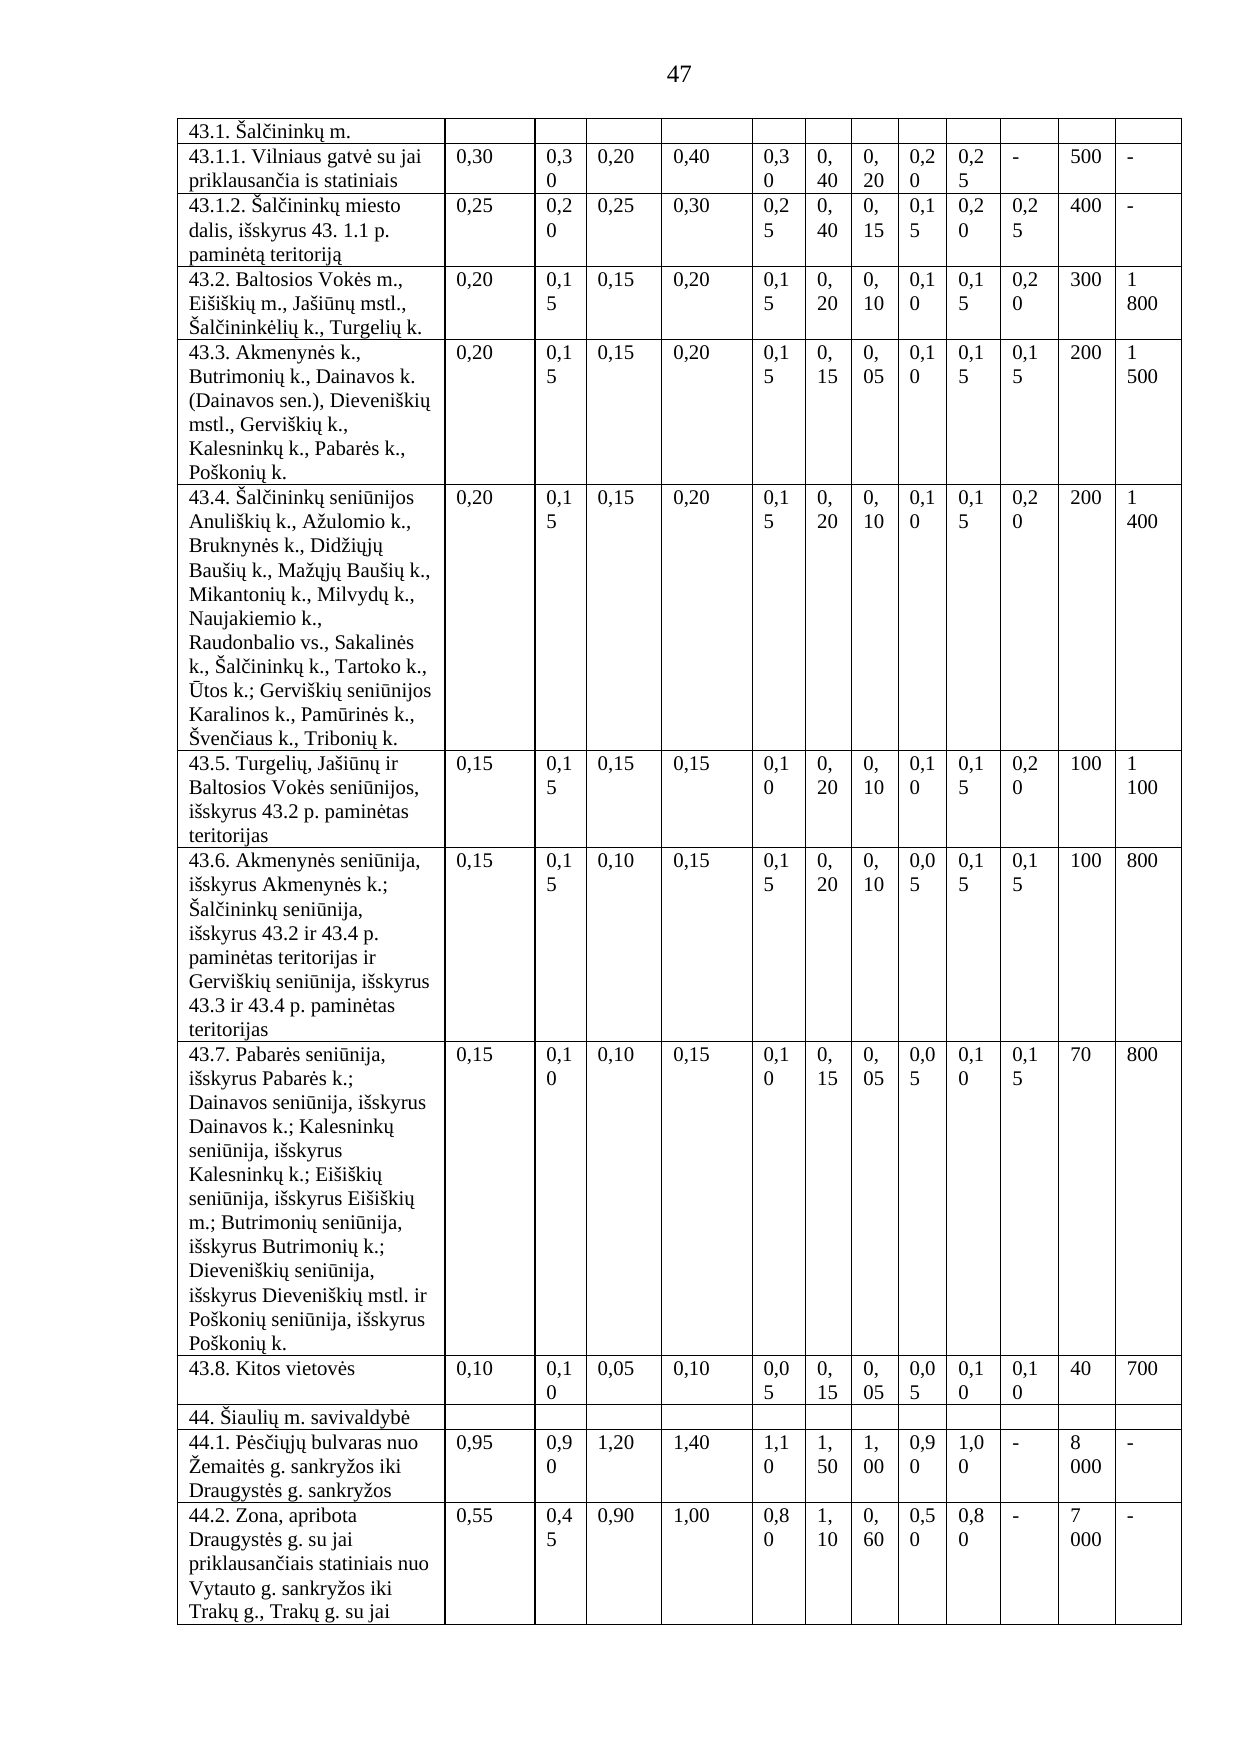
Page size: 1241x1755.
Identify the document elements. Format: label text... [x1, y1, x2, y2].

table_cell 44. Šiaulių m. savivaldybė [178, 1405, 444, 1429]
table_cell 0,15 [947, 340, 1000, 484]
table_cell 0,05 [852, 340, 898, 484]
table_cell [587, 119, 661, 143]
table_cell [587, 1405, 661, 1429]
table_cell 0,15 [1001, 1042, 1058, 1355]
table_cell 0,15 [446, 1042, 534, 1355]
table_cell 0,20 [446, 267, 534, 339]
table_cell 0,05 [852, 1356, 898, 1404]
table_cell 1,00 [947, 1430, 1000, 1502]
table_cell [536, 1405, 586, 1429]
table_cell - [1116, 194, 1181, 266]
table_cell 1 800 [1116, 267, 1181, 339]
table_cell 43.4. Šalčininkų seniūnijos Anuliškių k., Ažulomio k., Bruknynės k., Didžiųjų Baušių k., Mažųjų Baušių k., Mikantonių k., Milvydų k., Naujakiemio k., Raudonbalio vs., Sakalinės k., Šalčininkų k., Tartoko k., Ūtos k.; Gerviškių seniūnijos Karalinos k., Pamūrinės k., Švenčiaus k., Tribonių k. [178, 485, 444, 750]
table_cell 0,10 [852, 267, 898, 339]
table_cell - [1116, 1430, 1181, 1502]
table_cell [947, 119, 1000, 143]
table_cell 0,05 [899, 1356, 946, 1404]
table_cell 1,50 [806, 1430, 851, 1502]
table_cell 0,15 [536, 485, 586, 750]
table_cell 43.3. Akmenynės k., Butrimonių k., Dainavos k. (Dainavos sen.), Dieveniškių mstl., Gerviškių k., Kalesninkų k., Pabarės k., Poškonių k. [178, 340, 444, 484]
table_cell [1059, 119, 1115, 143]
table_cell 0,25 [753, 194, 805, 266]
table_cell 0,30 [446, 144, 534, 192]
table_cell 0,15 [852, 194, 898, 266]
table_cell 0,20 [662, 340, 752, 484]
table_cell 0,15 [947, 267, 1000, 339]
table_cell 0,05 [587, 1356, 661, 1404]
table_cell 700 [1116, 1356, 1181, 1404]
table_cell [1116, 119, 1181, 143]
table_cell [899, 1405, 946, 1429]
table_cell 0,05 [753, 1356, 805, 1404]
table_cell 0,15 [662, 848, 752, 1041]
table_cell 0,10 [947, 1356, 1000, 1404]
table_cell 0,20 [852, 144, 898, 192]
table_cell 1,10 [806, 1503, 851, 1623]
table_cell 0,15 [753, 848, 805, 1041]
table_cell 0,10 [662, 1356, 752, 1404]
table_cell 0,20 [806, 751, 851, 847]
table_cell 0,10 [536, 1042, 586, 1355]
table_cell 100 [1059, 751, 1115, 847]
table_cell 0,15 [753, 340, 805, 484]
table_cell 1,10 [753, 1430, 805, 1502]
table_cell 1 500 [1116, 340, 1181, 484]
table_cell 1,00 [662, 1503, 752, 1623]
table_cell 0,15 [753, 267, 805, 339]
table_cell 0,05 [899, 848, 946, 1041]
table_cell 0,80 [947, 1503, 1000, 1623]
table_cell - [1001, 1503, 1058, 1623]
table_cell 0,50 [899, 1503, 946, 1623]
table_cell 0,15 [1001, 340, 1058, 484]
table_cell 0,15 [753, 485, 805, 750]
table_cell 200 [1059, 340, 1115, 484]
table_cell 0,10 [587, 1042, 661, 1355]
table_cell 1 400 [1116, 485, 1181, 750]
table_cell 0,20 [806, 848, 851, 1041]
table_cell 0,55 [446, 1503, 534, 1623]
table_cell [662, 1405, 752, 1429]
table_cell 0,10 [899, 751, 946, 847]
table_cell 0,10 [852, 485, 898, 750]
table_cell 0,30 [662, 194, 752, 266]
table_cell 40 [1059, 1356, 1115, 1404]
table_cell 0,15 [587, 751, 661, 847]
table_cell 0,20 [662, 267, 752, 339]
table_cell 0,05 [852, 1042, 898, 1355]
table_cell 43.2. Baltosios Vokės m., Eišiškių m., Jašiūnų mstl., Šalčininkėlių k., Turgelių k. [178, 267, 444, 339]
table_cell 1,40 [662, 1430, 752, 1502]
table_cell 0,10 [899, 267, 946, 339]
table_cell 0,90 [536, 1430, 586, 1502]
table_cell [1001, 1405, 1058, 1429]
table_cell - [1001, 144, 1058, 192]
table_cell 0,15 [587, 485, 661, 750]
table_cell 0,40 [806, 144, 851, 192]
table_cell [1059, 1405, 1115, 1429]
table_cell [662, 119, 752, 143]
table_cell 0,10 [852, 848, 898, 1041]
table_cell [947, 1405, 1000, 1429]
table_cell 0,20 [1001, 751, 1058, 847]
table_cell 0,15 [662, 1042, 752, 1355]
table_cell [852, 119, 898, 143]
table_cell 0,25 [587, 194, 661, 266]
table_cell 0,90 [587, 1503, 661, 1623]
table_cell 0,15 [536, 751, 586, 847]
table_cell 0,10 [852, 751, 898, 847]
table_cell 500 [1059, 144, 1115, 192]
table_cell [806, 119, 851, 143]
table_cell 0,60 [852, 1503, 898, 1623]
table_cell 0,40 [806, 194, 851, 266]
table_cell 0,30 [753, 144, 805, 192]
table_cell 0,90 [899, 1430, 946, 1502]
table_cell - [1116, 1503, 1181, 1623]
table_cell [446, 119, 534, 143]
table_cell 0,15 [947, 848, 1000, 1041]
table_cell 0,10 [587, 848, 661, 1041]
table_cell 300 [1059, 267, 1115, 339]
table_cell 0,10 [446, 1356, 534, 1404]
table_cell 0,25 [1001, 194, 1058, 266]
table_cell 0,25 [446, 194, 534, 266]
table_cell - [1116, 144, 1181, 192]
table_cell 43.7. Pabarės seniūnija, išskyrus Pabarės k.; Dainavos seniūnija, išskyrus Dainavos k.; Kalesninkų seniūnija, išskyrus Kalesninkų k.; Eišiškių seniūnija, išskyrus Eišiškių m.; Butrimonių seniūnija, išskyrus Butrimonių k.; Dieveniškių seniūnija, išskyrus Dieveniškių mstl. ir Poškonių seniūnija, išskyrus Poškonių k. [178, 1042, 444, 1355]
table_cell 0,10 [753, 751, 805, 847]
table_cell 0,15 [536, 848, 586, 1041]
table_cell 0,20 [899, 144, 946, 192]
table_cell 44.2. Zona, apribota Draugystės g. su jai priklausančiais statiniais nuo Vytauto g. sankryžos iki Trakų g., Trakų g. su jai [178, 1503, 444, 1623]
table_cell 1 100 [1116, 751, 1181, 847]
table_cell 0,10 [1001, 1356, 1058, 1404]
table_cell 0,10 [947, 1042, 1000, 1355]
table_cell 43.5. Turgelių, Jašiūnų ir Baltosios Vokės seniūnijos, išskyrus 43.2 p. paminėtas teritorijas [178, 751, 444, 847]
table_cell 0,45 [536, 1503, 586, 1623]
table_cell 0,20 [1001, 485, 1058, 750]
table_cell 0,20 [1001, 267, 1058, 339]
table_cell 0,20 [446, 340, 534, 484]
table_cell [536, 119, 586, 143]
table_cell 0,15 [806, 340, 851, 484]
table_cell 0,25 [947, 144, 1000, 192]
table_cell [753, 1405, 805, 1429]
table_cell 0,15 [947, 751, 1000, 847]
table_cell 8 000 [1059, 1430, 1115, 1502]
table_cell 0,20 [806, 485, 851, 750]
table_cell 0,30 [536, 144, 586, 192]
table_cell [1001, 119, 1058, 143]
table_cell - [1001, 1430, 1058, 1502]
table_cell 0,95 [446, 1430, 534, 1502]
table_cell [806, 1405, 851, 1429]
table_cell [446, 1405, 534, 1429]
table_cell 0,20 [587, 144, 661, 192]
table_cell 1,20 [587, 1430, 661, 1502]
table_cell 0,15 [806, 1356, 851, 1404]
table_cell 0,40 [662, 144, 752, 192]
table_cell 800 [1116, 1042, 1181, 1355]
table_cell 43.6. Akmenynės seniūnija, išskyrus Akmenynės k.; Šalčininkų seniūnija, išskyrus 43.2 ir 43.4 p. paminėtas teritorijas ir Gerviškių seniūnija, išskyrus 43.3 ir 43.4 p. paminėtas teritorijas [178, 848, 444, 1041]
table_cell 0,10 [899, 340, 946, 484]
table_cell 43.8. Kitos vietovės [178, 1356, 444, 1404]
table_cell 0,15 [536, 267, 586, 339]
table_cell 0,20 [947, 194, 1000, 266]
table_cell 0,20 [806, 267, 851, 339]
table_cell 0,20 [662, 485, 752, 750]
table_cell 0,20 [536, 194, 586, 266]
table_cell 0,10 [536, 1356, 586, 1404]
table_cell [852, 1405, 898, 1429]
table_cell 400 [1059, 194, 1115, 266]
table_cell 100 [1059, 848, 1115, 1041]
table_cell 0,15 [662, 751, 752, 847]
table_cell 0,15 [1001, 848, 1058, 1041]
table_cell 0,10 [899, 485, 946, 750]
table_cell 1,00 [852, 1430, 898, 1502]
table_cell 800 [1116, 848, 1181, 1041]
table_cell [899, 119, 946, 143]
table_cell 200 [1059, 485, 1115, 750]
table_cell 0,15 [947, 485, 1000, 750]
table_cell 0,15 [536, 340, 586, 484]
table_cell 70 [1059, 1042, 1115, 1355]
table_cell 0,15 [587, 340, 661, 484]
table_cell 0,20 [446, 485, 534, 750]
table_cell 43.1. Šalčininkų m. [178, 119, 444, 143]
table_cell 0,15 [446, 751, 534, 847]
table_cell 0,15 [806, 1042, 851, 1355]
table_cell 43.1.2. Šalčininkų miesto dalis, išskyrus 43. 1.1 p. paminėtą teritoriją [178, 194, 444, 266]
table_cell 0,10 [753, 1042, 805, 1355]
table_cell 0,80 [753, 1503, 805, 1623]
table_cell 0,15 [446, 848, 534, 1041]
table_cell 0,15 [587, 267, 661, 339]
table_cell [753, 119, 805, 143]
table_cell 43.1.1. Vilniaus gatvė su jai priklausančia is statiniais [178, 144, 444, 192]
table_cell 44.1. Pėsčiųjų bulvaras nuo Žemaitės g. sankryžos iki Draugystės g. sankryžos [178, 1430, 444, 1502]
table_cell 0,15 [899, 194, 946, 266]
table_cell [1116, 1405, 1181, 1429]
table_cell 7 000 [1059, 1503, 1115, 1623]
table_cell 0,05 [899, 1042, 946, 1355]
